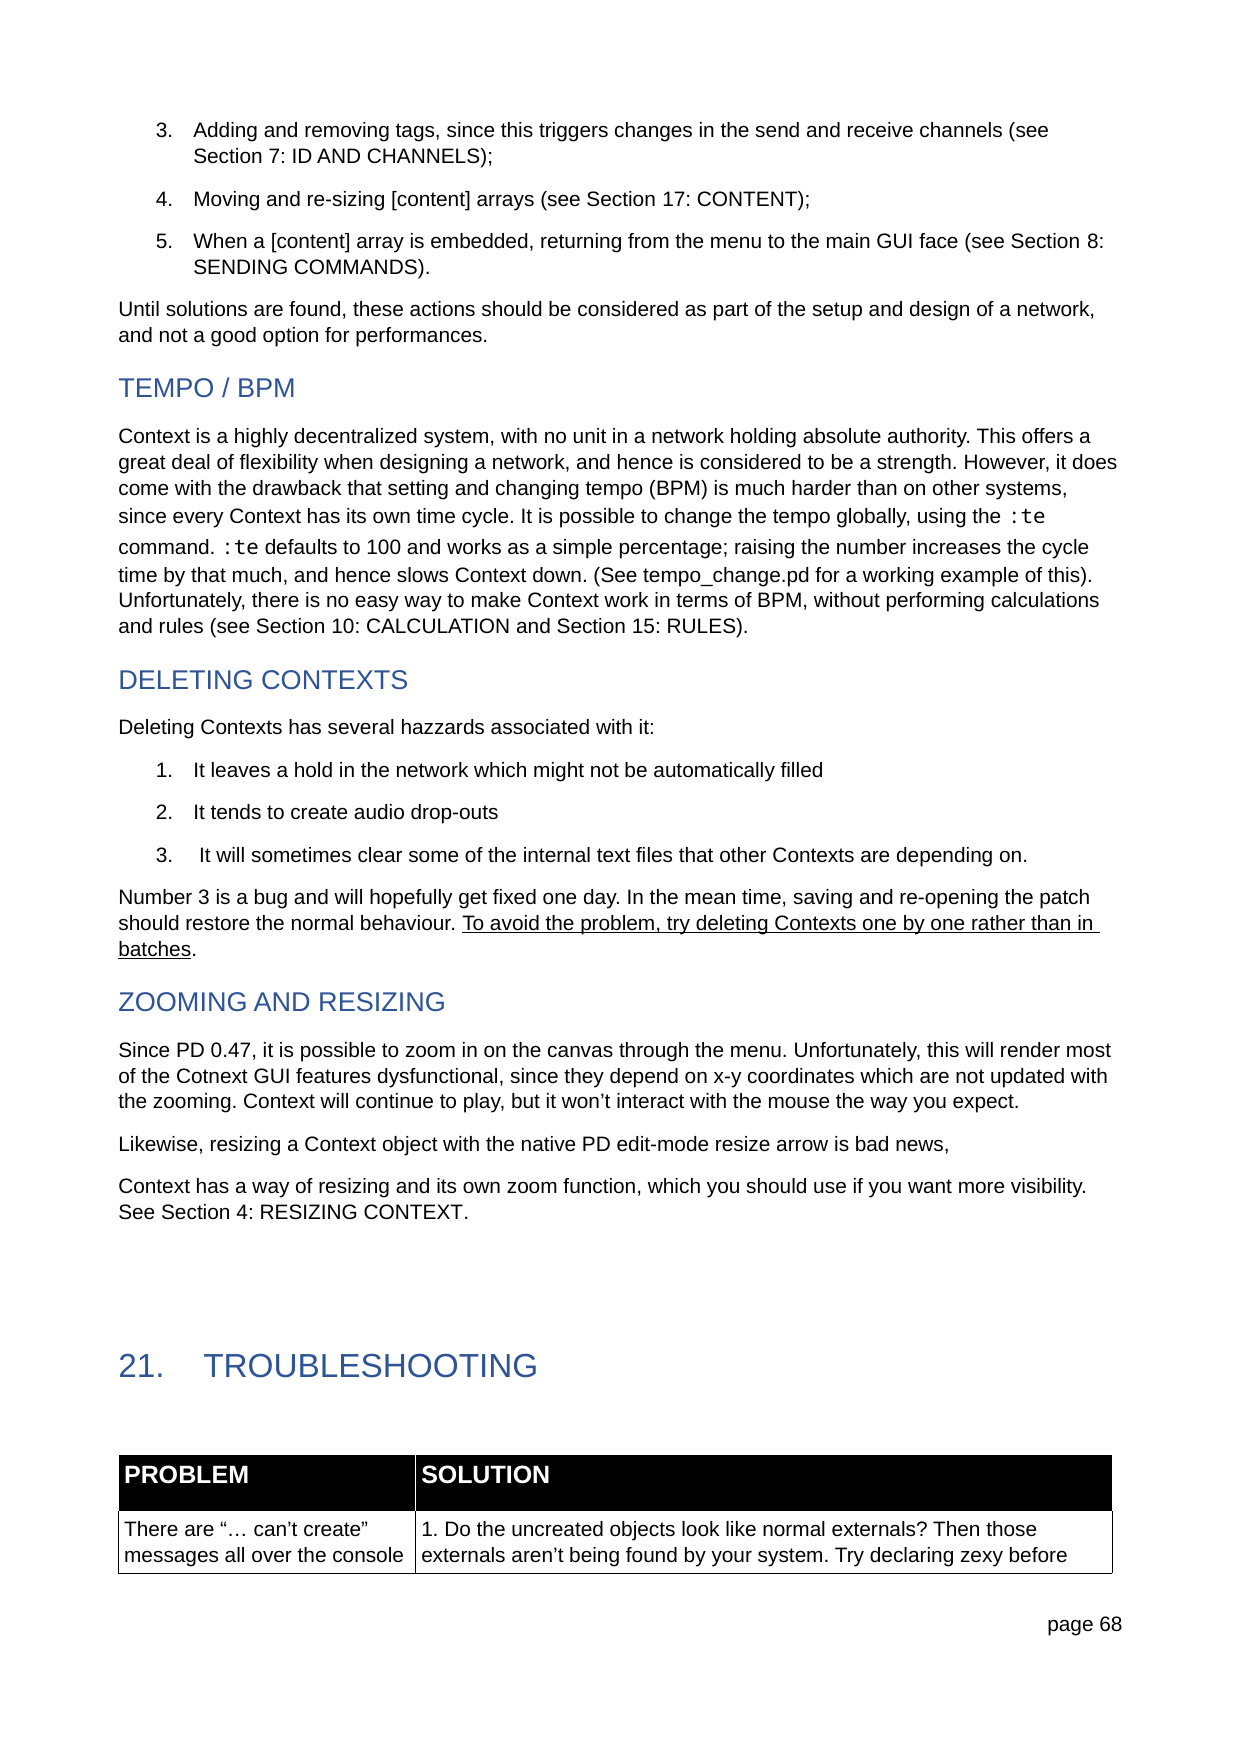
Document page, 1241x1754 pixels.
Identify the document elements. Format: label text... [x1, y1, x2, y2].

table_header SOLUTION [416, 1455, 1112, 1511]
text Deleting Contexts has several hazzards associated with it: [118, 715, 1122, 739]
text Context is a highly decentralized system, with no unit in a network holding absolute authority. This offers a great deal of flexibility when designing a network, and hence is considered to be a strength. However, it does come with the drawback that setting and changing tempo (BPM) is much harder than on other systems, since every Context has its own time cycle. It is possible to change the tempo globally, using the :te command. :te defaults to 100 and works as a simple percentage; raising the number increases the cycle time by that much, and hence slows Context down. (See tempo_change.pd for a working example of this). Unfortunately, there is no easy way to make Context work in terms of BPM, without performing calculations and rules (see Section 10: CALCULATION and Section 15: RULES). [118, 424, 1122, 638]
list It will sometimes clear some of the internal text files that other Contexts are depending on. [156, 843, 1122, 867]
text Since PD 0.47, it is possible to zoom in on the canvas through the menu. Unfortunately, this will render most of the Cotnext GUI features dysfunctional, since they depend on x-y coordinates which are not updated with the zooming. Context will continue to play, but it won’t interact with the mouse the way you expect. [118, 1038, 1122, 1113]
list Moving and re-sizing [content] arrays (see Section 17: CONTENT); [156, 186, 1122, 210]
table_cell 1. Do the uncreated objects look like normal externals? Then those externals aren’t being found by your system. Try declaring zexy before [416, 1512, 1112, 1572]
list It leaves a hold in the network which might not be automatically filled [156, 758, 1122, 782]
list It tends to create audio drop-outs [156, 800, 1122, 824]
table_cell There are “… can’t create” messages all over the console [119, 1512, 415, 1572]
subtitle ZOOMING AND RESIZING [118, 986, 1122, 1017]
text Number 3 is a bug and will hopefully get fixed one day. In the mean time, saving and re-opening the patch should restore the normal behaviour. To avoid the problem, try deleting Contexts one by one rather than in batches. [118, 885, 1122, 961]
text Until solutions are found, these actions should be considered as part of the setup and design of a network, and not a good option for performances. [118, 297, 1122, 347]
subtitle DELETING CONTEXTS [118, 664, 1122, 695]
table_header PROBLEM [119, 1455, 415, 1511]
text Context has a way of resizing and its own zoom function, which you should use if you want more visibility. See Section 4: RESIZING CONTEXT. [118, 1174, 1122, 1224]
list Adding and removing tags, since this triggers changes in the send and receive channels (see Section 7: ID AND CHANNELS); [156, 118, 1122, 168]
list When a [content] array is embedded, returning from the menu to the main GUI face (see Section 8: SENDING COMMANDS). [156, 229, 1122, 278]
subtitle TROUBLESHOOTING [118, 1346, 1122, 1385]
subtitle TEMPO / BPM [118, 372, 1122, 403]
text Likewise, resizing a Context object with the native PD edit-mode resize arrow is bad news, [118, 1132, 1122, 1156]
